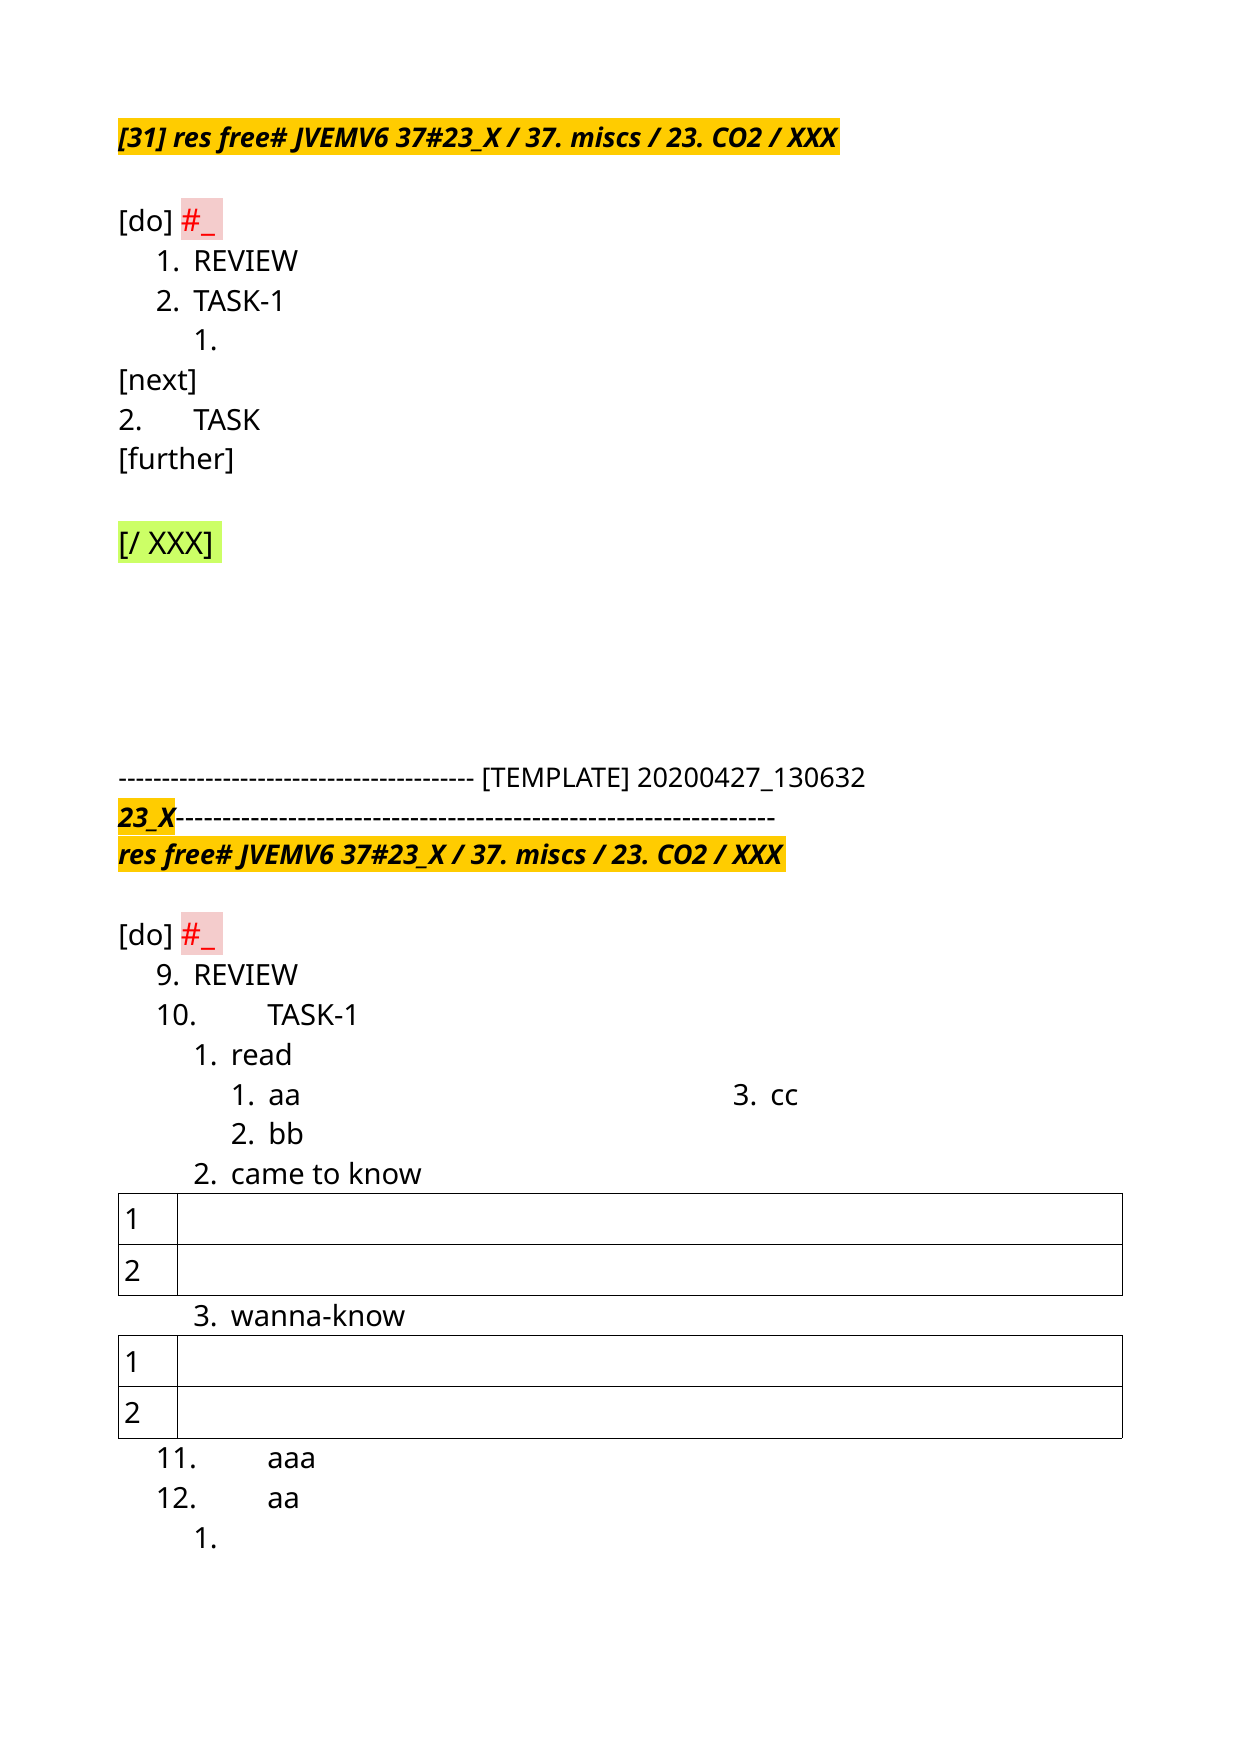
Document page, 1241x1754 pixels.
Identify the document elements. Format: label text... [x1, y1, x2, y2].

list bb [231, 1113, 620, 1153]
table_cell [178, 1387, 1122, 1438]
list aaa [156, 1439, 1122, 1477]
list TASK [118, 399, 1122, 439]
text ----------------------------------------- [TEMPLATE] 20200427_130632 [118, 759, 1122, 796]
list wanna-know [193, 1296, 1122, 1335]
list TASK-1 [156, 280, 1122, 319]
table_cell [178, 1245, 1122, 1295]
list came to know [193, 1153, 1122, 1193]
list REVIEW [156, 955, 1122, 994]
table_header [178, 1194, 1122, 1244]
list aa [231, 1074, 620, 1113]
list aa [156, 1477, 1122, 1517]
list cc [733, 1074, 1122, 1113]
list TASK-1 [156, 994, 1122, 1034]
table_header 1 [119, 1194, 177, 1244]
text [31] res free# JVEMV6 37#23_X / 37. miscs / 23. CO2 / XXX [118, 118, 1122, 155]
text [do] #_ [118, 912, 1122, 955]
text [/ XXX] [118, 478, 1122, 563]
text 23_X---------------------------------------------------------------- [118, 796, 1122, 836]
list REVIEW [156, 240, 1122, 280]
list read [193, 1034, 1122, 1074]
text [further] [118, 439, 1122, 478]
table_cell 2 [119, 1245, 177, 1295]
text [do] #_ [118, 198, 1122, 240]
table_header 1 [119, 1336, 177, 1386]
table_cell 2 [119, 1387, 177, 1438]
table_header [178, 1336, 1122, 1386]
text res free# JVEMV6 37#23_X / 37. miscs / 23. CO2 / XXX [118, 836, 1122, 872]
text [next] [118, 359, 1122, 399]
